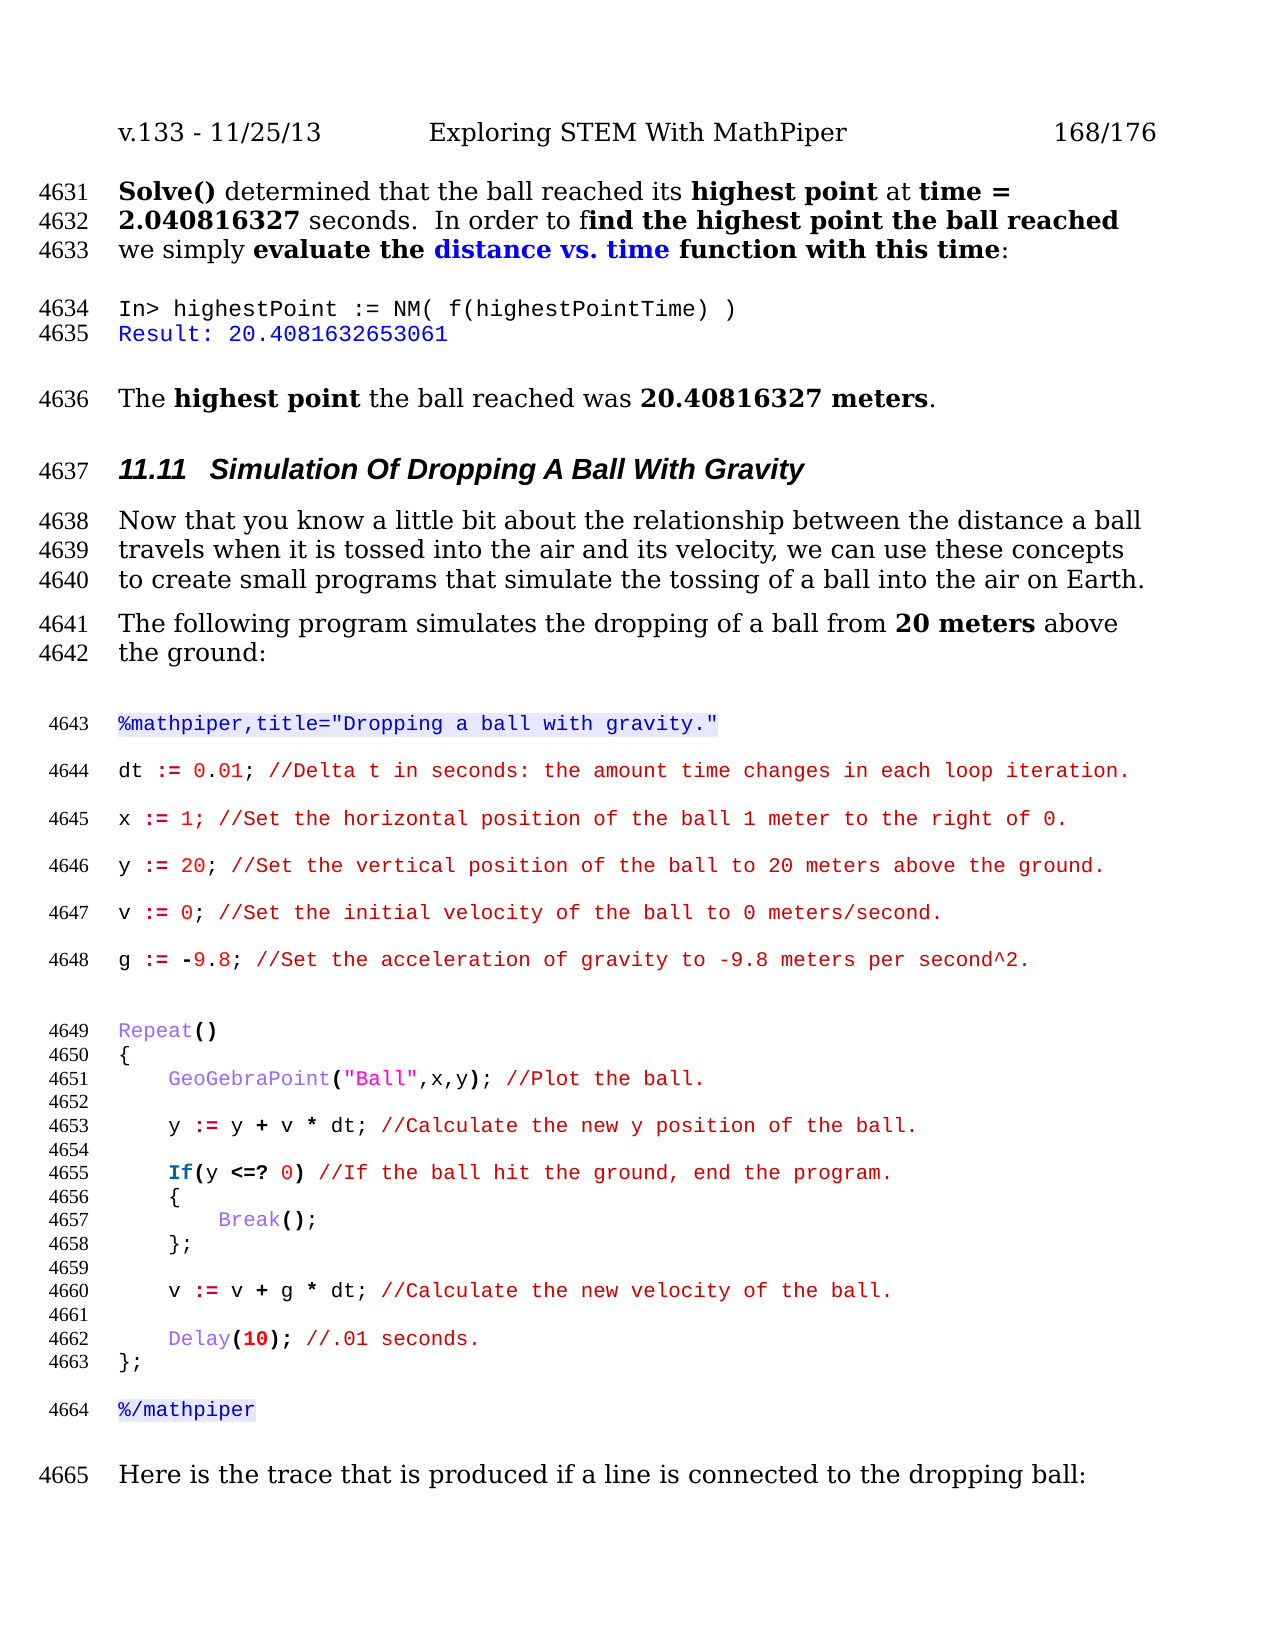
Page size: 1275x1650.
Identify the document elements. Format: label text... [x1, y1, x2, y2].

text y := y + v * dt; //Calculate the new y position of the ball. [118, 1115, 1157, 1138]
text The following program simulates the dropping of a ball from 20 meters above the ground: [118, 609, 1157, 668]
text Here is the trace that is produced if a line is connected to the dropping ball: [118, 1461, 1157, 1490]
text dt := 0.01; //Delta t in seconds: the amount time changes in each loop iteration. [118, 760, 1157, 784]
text }; [118, 1233, 1157, 1257]
text Repeat() [118, 1020, 1157, 1044]
text Delay(10); //.01 seconds. [118, 1328, 1157, 1351]
text { [118, 1186, 1157, 1209]
text }; [118, 1351, 1157, 1375]
text Now that you know a little bit about the relationship between the distance a ball travels when it is tossed into the air and its velocity, we can use these concepts to create small programs that simulate the tossing of a ball into the air on Earth. [118, 507, 1157, 594]
text Result: 20.4081632653061 [118, 323, 1157, 349]
subtitle Simulation Of Dropping A Ball With Gravity [118, 452, 1157, 486]
text v := v + g * dt; //Calculate the new velocity of the ball. [118, 1280, 1157, 1304]
text g := -9.8; //Set the acceleration of gravity to -9.8 meters per second^2. [118, 949, 1157, 973]
text In> highestPoint := NM( f(highestPointTime) ) [118, 297, 1157, 323]
text %mathpiper,title="Dropping a ball with gravity." [118, 713, 1157, 737]
text y := 20; //Set the vertical position of the ball to 20 meters above the ground. [118, 855, 1157, 878]
text Solve() determined that the ball reached its highest point at time = 2.040816327 seconds. In order to find the highest point the ball reached we simply evaluate the distance vs. time function with this time: [118, 177, 1157, 265]
text The highest point the ball reached was 20.40816327 meters. [118, 384, 1157, 413]
text If(y <=? 0) //If the ball hit the ground, end the program. [118, 1162, 1157, 1186]
text { [118, 1044, 1157, 1068]
text x := 1; //Set the horizontal position of the ball 1 meter to the right of 0. [118, 807, 1157, 831]
text %/mathpiper [118, 1399, 1157, 1422]
text GeoGebraPoint("Ball",x,y); //Plot the ball. [118, 1068, 1157, 1091]
text Break(); [118, 1209, 1157, 1233]
text v := 0; //Set the initial velocity of the ball to 0 meters/second. [118, 902, 1157, 926]
